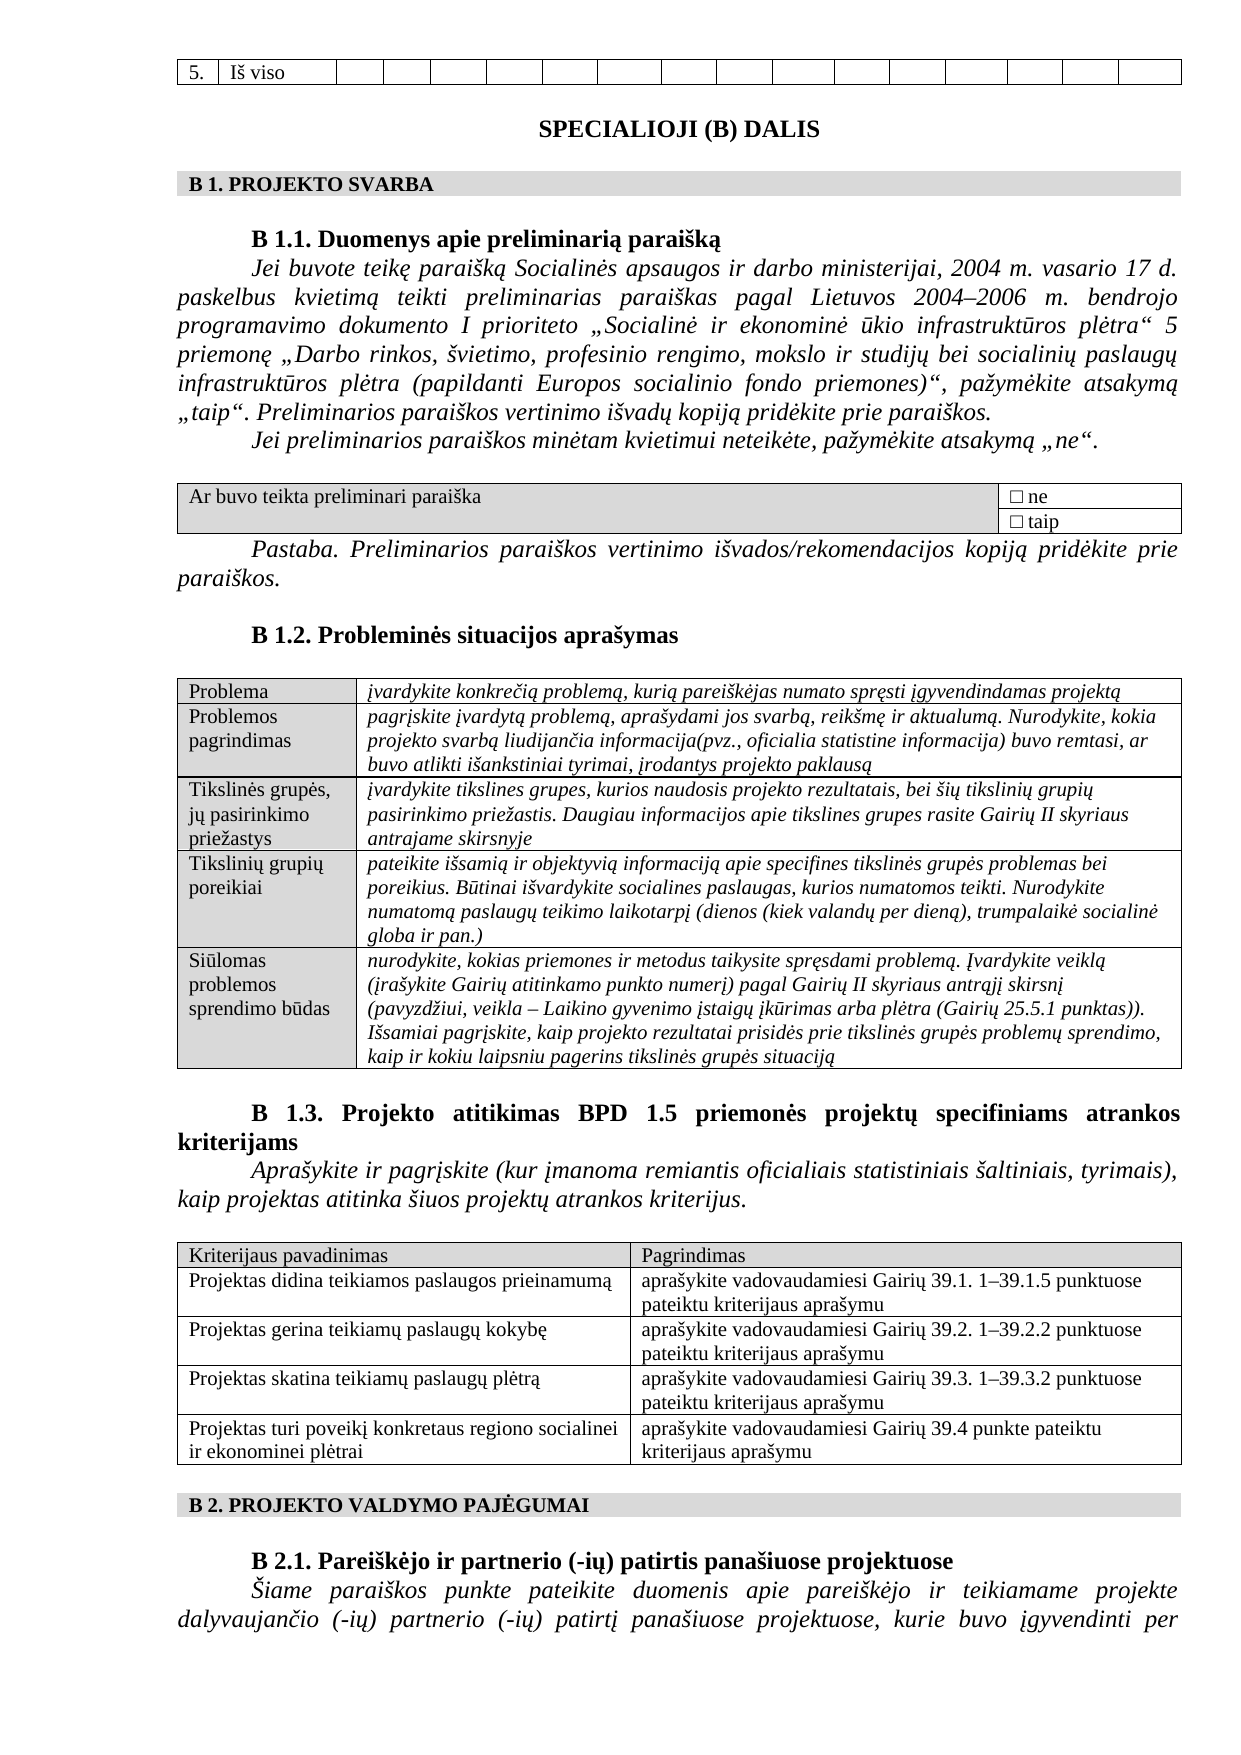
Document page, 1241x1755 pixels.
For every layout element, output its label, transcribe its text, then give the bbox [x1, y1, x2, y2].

text B 2.1. Pareiškėjo ir partnerio (-ių) patirtis panašiuose projektuose [177, 1546, 1181, 1575]
table_cell Iš viso [219, 60, 336, 84]
table_cell [1119, 60, 1181, 84]
table_cell [543, 60, 597, 84]
text Šiame paraiškos punkte pateikite duomenis apie pareiškėjo ir teikiamame projekte dalyvaujančio (-ių) partnerio (-ių) patirtį panašiuose projektuose, kurie buvo įgyvendinti per [177, 1575, 1181, 1632]
table_header □ ne [999, 484, 1181, 508]
table_header įvardykite konkrečią problemą, kurią pareiškėjas numato spręsti įgyvendindamas projektą [357, 679, 1181, 703]
text Jei buvote teikę paraišką Socialinės apsaugos ir darbo ministerijai, 2004 m. vasario 17 d. paskelbus kvietimą teikti preliminarias paraiškas pagal Lietuvos 2004–2006 m. bendrojo programavimo dokumento I prioriteto „Socialinė ir ekonominė ūkio infrastruktūros plėtra“ 5 priemonę „Darbo rinkos, švietimo, profesinio rengimo, mokslo ir studijų bei socialinių paslaugų infrastruktūros plėtra (papildanti Europos socialinio fondo priemones)“, pažymėkite atsakymą „taip“. Preliminarios paraiškos vertinimo išvadų kopiją pridėkite prie paraiškos. [177, 253, 1181, 426]
table_cell [835, 60, 889, 84]
table_header Problema [178, 679, 356, 703]
table_header B 1. PROJEKTO SVARBA [177, 171, 1181, 196]
table_header Pagrindimas [631, 1243, 1181, 1267]
text Pastaba. Preliminarios paraiškos vertinimo išvados/rekomendacijos kopiją pridėkite prie paraiškos. [177, 534, 1181, 592]
table_cell [773, 60, 834, 84]
table_header Ar buvo teikta preliminari paraiška [178, 484, 998, 533]
table_cell pateikite išsamią ir objektyvią informaciją apie specifines tikslinės grupės problemas bei poreikius. Būtinai išvardykite socialines paslaugas, kurios numatomos teikti. Nurodykite numatomą paslaugų teikimo laikotarpį (dienos (kiek valandų per dieną), trumpalaikė socialinė globa ir pan.) [357, 851, 1181, 947]
table_cell [1063, 60, 1118, 84]
text SPECIALIOJI (B) DALIS [177, 114, 1181, 143]
table_cell [717, 60, 772, 84]
table_header B 2. PROJEKTO VALDYMO PAJĖGUMAI [177, 1493, 1181, 1517]
table_cell Projektas didina teikiamos paslaugos prieinamumą [178, 1268, 630, 1316]
table_cell aprašykite vadovaudamiesi Gairių 39.4 punkte pateiktu kriterijaus aprašymu [631, 1415, 1181, 1463]
table_cell aprašykite vadovaudamiesi Gairių 39.1. 1–39.1.5 punktuose pateiktu kriterijaus aprašymu [631, 1268, 1181, 1316]
table_cell Projektas skatina teikiamų paslaugų plėtrą [178, 1366, 630, 1414]
table_cell [337, 60, 383, 84]
table_cell [431, 60, 486, 84]
table_cell 5. [178, 60, 218, 84]
table_cell Problemos pagrindimas [178, 704, 356, 776]
table_cell [946, 60, 1007, 84]
table_cell įvardykite tikslines grupes, kurios naudosis projekto rezultatais, bei šių tikslinių grupių pasirinkimo priežastis. Daugiau informacijos apie tikslines grupes rasite Gairių II skyriaus antrajame skirsnyje [357, 778, 1181, 849]
table_header Kriterijaus pavadinimas [178, 1243, 630, 1267]
table_cell Projektas gerina teikiamų paslaugų kokybę [178, 1317, 630, 1365]
table_cell Projektas turi poveikį konkretaus regiono socialinei ir ekonominei plėtrai [178, 1415, 630, 1463]
table_cell [487, 60, 542, 84]
text B 1.1. Duomenys apie preliminarią paraišką [177, 224, 1181, 253]
table_cell [384, 60, 430, 84]
text B 1.2. Probleminės situacijos aprašymas [177, 621, 1181, 649]
table_cell aprašykite vadovaudamiesi Gairių 39.3. 1–39.3.2 punktuose pateiktu kriterijaus aprašymu [631, 1366, 1181, 1414]
text B 1.3. Projekto atitikimas BPD 1.5 priemonės projektų specifiniams atrankos kriterijams [177, 1098, 1181, 1156]
table_cell aprašykite vadovaudamiesi Gairių 39.2. 1–39.2.2 punktuose pateiktu kriterijaus aprašymu [631, 1317, 1181, 1365]
text Jei preliminarios paraiškos minėtam kvietimui neteikėte, pažymėkite atsakymą „ne“. [177, 426, 1181, 454]
table_cell Tikslinės grupės, jų pasirinkimo priežastys [178, 778, 356, 849]
table_cell Tikslinių grupių poreikiai [178, 851, 356, 947]
table_cell [890, 60, 945, 84]
table_cell [598, 60, 661, 84]
table_cell pagrįskite įvardytą problemą, aprašydami jos svarbą, reikšmę ir aktualumą. Nurodykite, kokia projekto svarbą liudijančia informacija(pvz., oficialia statistine informacija) buvo remtasi, ar buvo atlikti išankstiniai tyrimai, įrodantys projekto paklausą [357, 704, 1181, 776]
text Aprašykite ir pagrįskite (kur įmanoma remiantis oficialiais statistiniais šaltiniais, tyrimais), kaip projektas atitinka šiuos projektų atrankos kriterijus. [177, 1156, 1181, 1213]
table_cell [1008, 60, 1062, 84]
table_cell [662, 60, 716, 84]
table_cell nurodykite, kokias priemones ir metodus taikysite spręsdami problemą. Įvardykite veiklą (įrašykite Gairių atitinkamo punkto numerį) pagal Gairių II skyriaus antrąjį skirsnį (pavyzdžiui, veikla – Laikino gyvenimo įstaigų įkūrimas arba plėtra (Gairių 25.5.1 punktas)). Išsamiai pagrįskite, kaip projekto rezultatai prisidės prie tikslinės grupės problemų sprendimo, kaip ir kokiu laipsniu pagerins tikslinės grupės situaciją [357, 948, 1181, 1068]
table_cell □ taip [999, 509, 1181, 533]
table_cell Siūlomas problemos sprendimo būdas [178, 948, 356, 1068]
